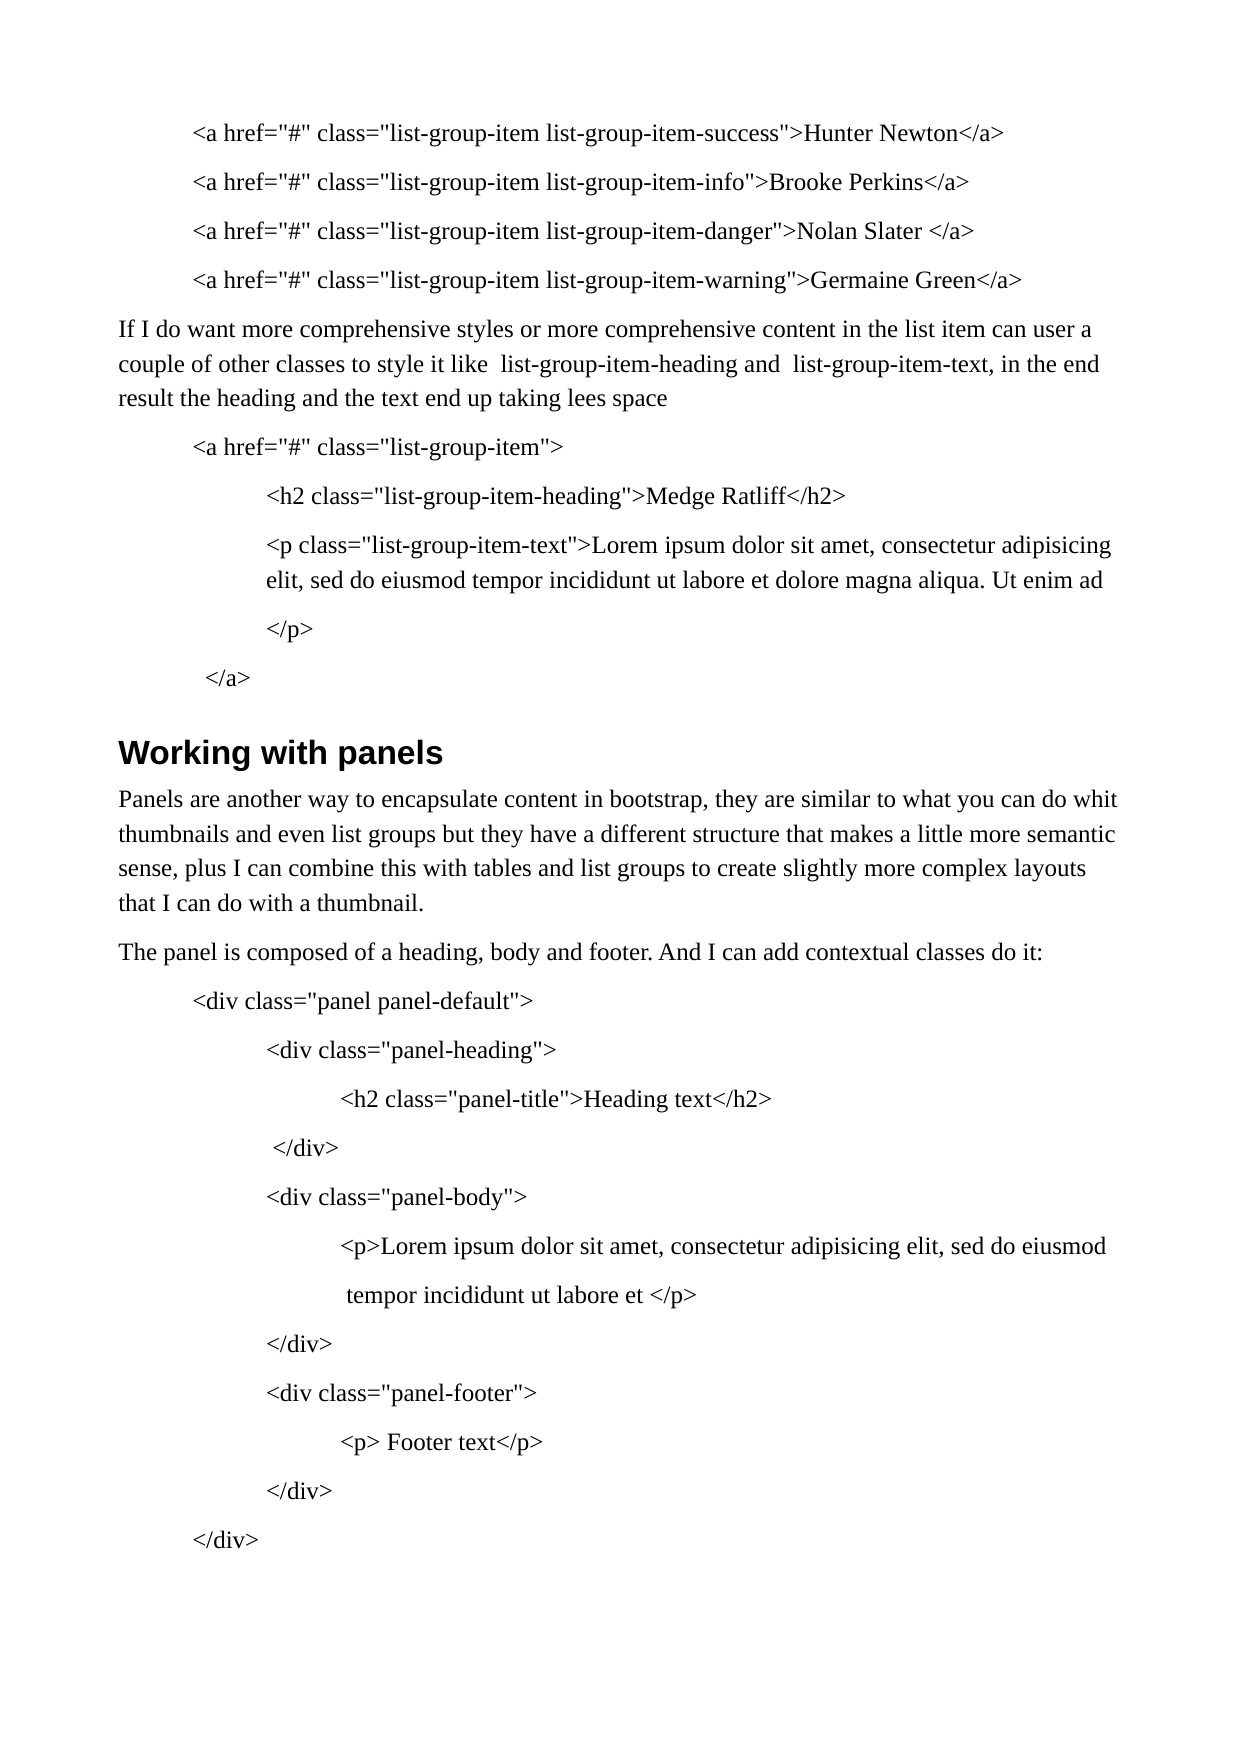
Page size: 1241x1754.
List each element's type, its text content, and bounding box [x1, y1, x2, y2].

text <a href="#" class="list-group-item list-group-item-danger">Nolan Slater </a> [118, 216, 1122, 245]
text tempor incididunt ut labore et </p> [118, 1280, 1122, 1309]
text </div> [118, 1133, 1122, 1162]
text <a href="#" class="list-group-item"> [118, 432, 1122, 461]
text <div class="panel panel-default"> [118, 986, 1122, 1014]
text <p class="list-group-item-text">Lorem ipsum dolor sit amet, consectetur adipisicing elit, sed do eiusmod tempor incididunt ut labore et dolore magna aliqua. Ut enim ad [118, 531, 1122, 594]
text </div> [118, 1476, 1122, 1505]
text <a href="#" class="list-group-item list-group-item-warning">Germaine Green</a> [118, 265, 1122, 294]
text <h2 class="list-group-item-heading">Medge Ratliff</h2> [118, 481, 1122, 510]
text <a href="#" class="list-group-item list-group-item-info">Brooke Perkins</a> [118, 167, 1122, 196]
text </p> [118, 614, 1122, 643]
text <div class="panel-heading"> [118, 1035, 1122, 1063]
text The panel is composed of a heading, body and footer. And I can add contextual classes do it: [118, 937, 1122, 965]
text <a href="#" class="list-group-item list-group-item-success">Hunter Newton</a> [118, 118, 1122, 147]
text <div class="panel-body"> [118, 1182, 1122, 1211]
text </a> [118, 663, 1122, 692]
text </div> [118, 1329, 1122, 1358]
text </div> [118, 1525, 1122, 1554]
text <p> Footer text</p> [118, 1427, 1122, 1456]
text If I do want more comprehensive styles or more comprehensive content in the list item can user a couple of other classes to style it like list-group-item-heading and list-group-item-text, in the end result the heading and the text end up taking lees space [118, 314, 1122, 412]
text <h2 class="panel-title">Heading text</h2> [118, 1084, 1122, 1113]
text Panels are another way to encapsulate content in bootstrap, they are similar to what you can do whit thumbnails and even list groups but they have a different structure that makes a little more semantic sense, plus I can combine this with tables and list groups to create slightly more complex layouts that I can do with a thumbnail. [118, 784, 1122, 916]
text <div class="panel-footer"> [118, 1378, 1122, 1407]
text <p>Lorem ipsum dolor sit amet, consectetur adipisicing elit, sed do eiusmod [118, 1231, 1122, 1260]
subtitle Working with panels [118, 733, 1122, 772]
